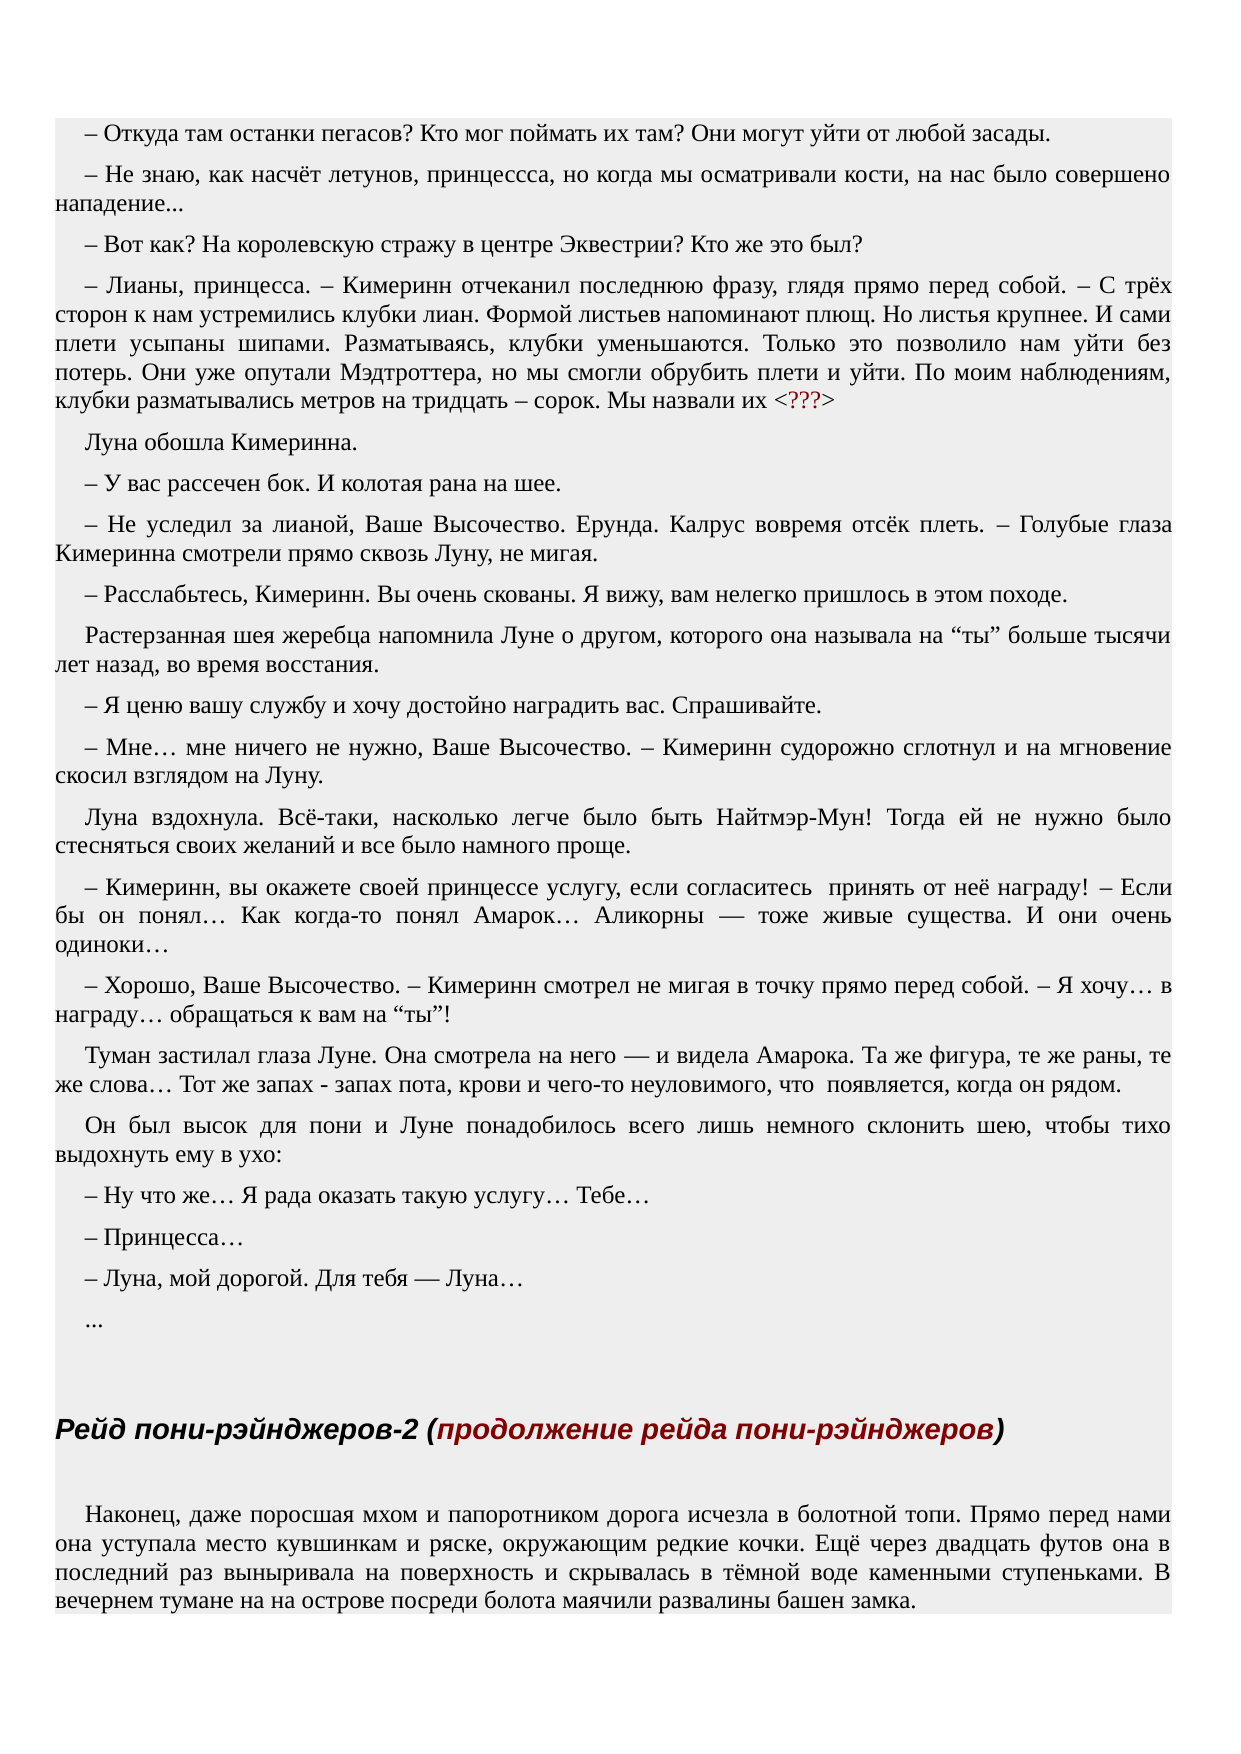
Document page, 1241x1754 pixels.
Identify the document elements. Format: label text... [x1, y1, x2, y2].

text – Мне… мне ничего не нужно, Ваше Высочество. – Кимеринн судорожно сглотнул и на мгновение скосил взглядом на Луну. [55, 732, 1172, 789]
text Наконец, даже поросшая мхом и папоротником дорога исчезла в болотной топи. Прямо перед нами она уступала место кувшинкам и ряске, окружающим редкие кочки. Ещё через двадцать футов она в последний раз выныривала на поверхность и скрывалась в тёмной воде каменными ступеньками. В вечернем тумане на на острове посреди болота маячили развалины башен замка. [55, 1499, 1172, 1614]
text – Расслабьтесь, Кимеринн. Вы очень скованы. Я вижу, вам нелегко пришлось в этом походе. [55, 579, 1172, 608]
text – Откуда там останки пегасов? Кто мог поймать их там? Они могут уйти от любой засады. [55, 118, 1172, 147]
text – Принцесса… [55, 1222, 1172, 1251]
text – Лианы, принцесса. – Кимеринн отчеканил последнюю фразу, глядя прямо перед собой. – С трёх сторон к нам устремились клубки лиан. Формой листьев напоминают плющ. Но листья крупнее. И сами плети усыпаны шипами. Разматываясь, клубки уменьшаются. Только это позволило нам уйти без потерь. Они уже опутали Мэдтроттера, но мы смогли обрубить плети и уйти. По моим наблюдениям, клубки разматывались метров на тридцать – сорок. Мы назвали их <???> [55, 271, 1172, 414]
text Туман застилал глаза Луне. Она смотрела на него — и видела Амарока. Та же фигура, те же раны, те же слова… Тот же запах - запах пота, крови и чего-то неуловимого, что появляется, когда он рядом. [55, 1041, 1172, 1098]
text ... [55, 1304, 1172, 1333]
text Луна обошла Кимеринна. [55, 427, 1172, 456]
text Луна вздохнула. Всё-таки, насколько легче было быть Найтмэр-Мун! Тогда ей не нужно было стесняться своих желаний и все было намного проще. [55, 802, 1172, 859]
text – Не уследил за лианой, Ваше Высочество. Ерунда. Калрус вовремя отсёк плеть. – Голубые глаза Кимеринна смотрели прямо сквозь Луну, не мигая. [55, 509, 1172, 567]
text – У вас рассечен бок. И колотая рана на шее. [55, 468, 1172, 497]
text – Хорошо, Ваше Высочество. – Кимеринн смотрел не мигая в точку прямо перед собой. – Я хочу… в награду… обращаться к вам на “ты”! [55, 971, 1172, 1028]
text – Я ценю вашу службу и хочу достойно наградить вас. Спрашивайте. [55, 691, 1172, 719]
text – Кимеринн, вы окажете своей принцессе услугу, если согласитесь принять от неё награду! – Если бы он понял… Как когда-то понял Амарок… Аликорны — тоже живые существа. И они очень одиноки… [55, 872, 1172, 958]
text Растерзанная шея жеребца напомнила Луне о другом, которого она называла на “ты” больше тысячи лет назад, во время восстания. [55, 621, 1172, 678]
text – Луна, мой дорогой. Для тебя — Луна… [55, 1263, 1172, 1292]
text – Ну что же… Я рада оказать такую услугу… Тебе… [55, 1181, 1172, 1209]
text – Не знаю, как насчёт летунов, принцессса, но когда мы осматривали кости, на нас было совершено нападение... [55, 159, 1172, 217]
text Он был высок для пони и Луне понадобилось всего лишь немного склонить шею, чтобы тихо выдохнуть ему в ухо: [55, 1111, 1172, 1168]
subtitle Рейд пони-рэйнджеров-2 (продолжение рейда пони-рэйнджеров) [55, 1412, 1172, 1445]
text – Вот как? На королевскую стражу в центре Эквестрии? Кто же это был? [55, 229, 1172, 258]
